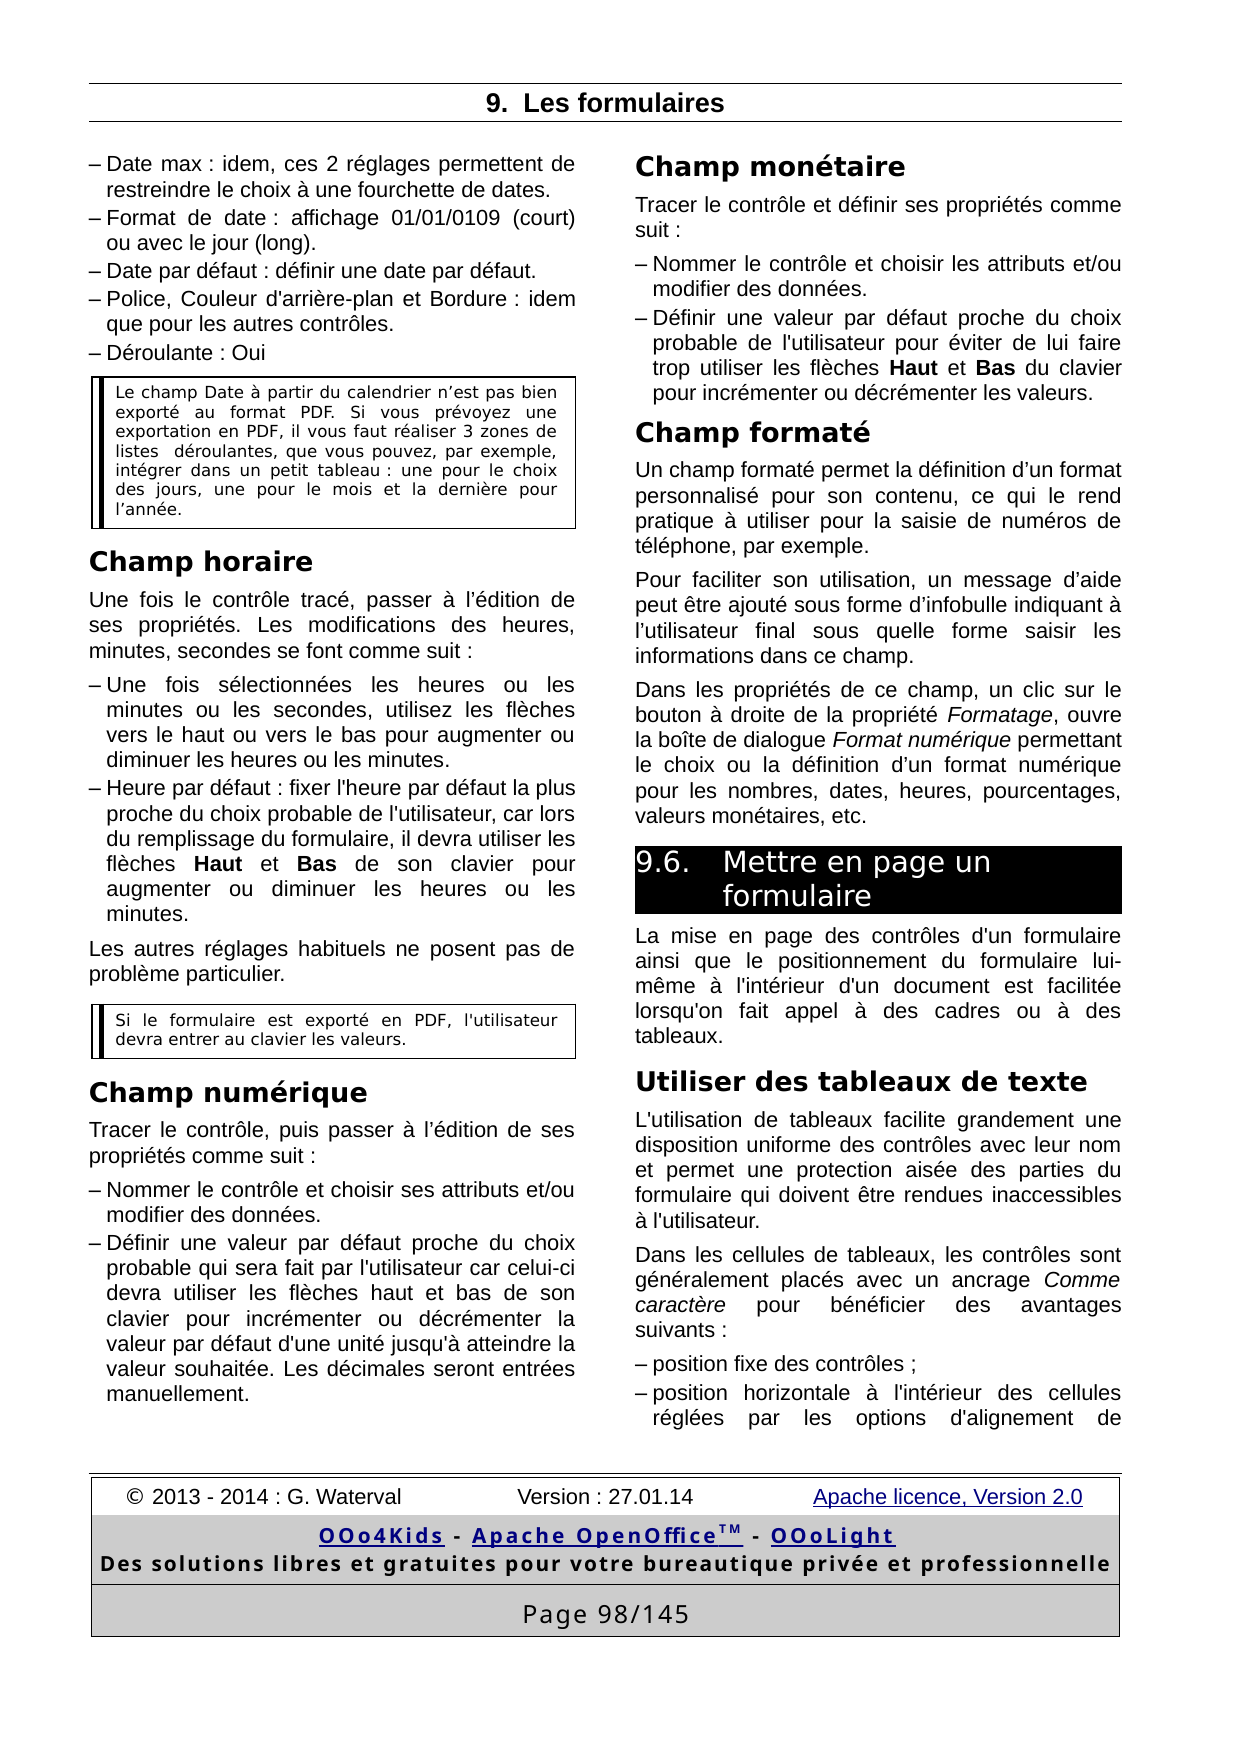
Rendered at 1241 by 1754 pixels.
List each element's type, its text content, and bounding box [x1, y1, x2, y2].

subtitle Utiliser des tableaux de texte [635, 1066, 1122, 1098]
list Date par défaut : définir une date par défaut. [88, 258, 576, 283]
list Une fois sélectionnées les heures ou les minutes ou les secondes, utilisez les flèches vers le haut ou vers le bas pour augmenter ou diminuer les heures ou les minutes. [88, 672, 576, 772]
text Une fois le contrôle tracé, passer à l’édition de ses propriétés. Les modifications des heures, minutes, secondes se font comme suit : [88, 587, 576, 663]
subtitle Champ monétaire [635, 151, 1122, 183]
subtitle Champ horaire [88, 547, 576, 578]
subtitle Mettre en page un formulaire [635, 846, 1122, 914]
list Déroulante : Oui [88, 339, 576, 365]
list Date max : idem, ces 2 réglages permettent de restreindre le choix à une fourchette de dates. [88, 151, 576, 202]
text Tracer le contrôle et définir ses propriétés comme suit : [635, 192, 1122, 242]
table_header Si le formulaire est exporté en PDF, l'utilisateur devra entrer au clavier les valeurs. [104, 1005, 575, 1058]
text Dans les cellules de tableaux, les contrôles sont généralement placés avec un ancrage Comme caractère pour bénéficier des avantages suivants : [635, 1242, 1122, 1342]
list Nommer le contrôle et choisir les attributs et/ou modifier des données. [635, 251, 1122, 301]
list Définir une valeur par défaut proche du choix probable de l'utilisateur pour éviter de lui faire trop utiliser les flèches Haut et Bas du clavier pour incrémenter ou décrémenter les valeurs. [635, 304, 1122, 405]
list Format de date : affichage 01/01/0109 (court) ou avec le jour (long). [88, 205, 576, 255]
text Tracer le contrôle, puis passer à l’édition de ses propriétés comme suit : [88, 1117, 576, 1168]
list Définir une valeur par défaut proche du choix probable qui sera fait par l'utilisateur car celui-ci devra utiliser les flèches haut et bas de son clavier pour incrémenter ou décrémenter la valeur par défaut d'une unité jusqu'à atteindre la valeur souhaitée. Les décimales seront entrées manuellement. [88, 1230, 576, 1406]
list Les autres réglages habituels ne posent pas de problème particulier. [88, 935, 576, 986]
text La mise en page des contrôles d'un formulaire ainsi que le positionnement du formulaire lui-même à l'intérieur d'un document est facilitée lorsqu'on fait appel à des cadres ou à des tableaux. [635, 922, 1122, 1048]
list position fixe des contrôles ; [635, 1351, 1122, 1376]
subtitle Champ numérique [88, 1077, 576, 1108]
text Un champ formaté permet la définition d’un format personnalisé pour son contenu, ce qui le rend pratique à utiliser pour la saisie de numéros de téléphone, par exemple. [635, 457, 1122, 558]
list Heure par défaut : fixer l'heure par défaut la plus proche du choix probable de l'utilisateur, car lors du remplissage du formulaire, il devra utiliser les flèches Haut et Bas de son clavier pour augmenter ou diminuer les heures ou les minutes. [88, 775, 576, 927]
list Nommer le contrôle et choisir ses attributs et/ou modifier des données. [88, 1177, 576, 1227]
list position horizontale à l'intérieur des cellules réglées par les options d'alignement de [635, 1379, 1122, 1430]
table_header Le champ Date à partir du calendrier n’est pas bien exporté au format PDF. Si vous prévoyez une exportation en PDF, il vous faut réaliser 3 zones de listes déroulantes, que vous pouvez, par exemple, intégrer dans un petit tableau : une pour le choix des jours, une pour le mois et la dernière pour l’année. [104, 378, 575, 528]
subtitle Champ formaté [635, 417, 1122, 448]
text Dans les propriétés de ce champ, un clic sur le bouton à droite de la propriété Formatage, ouvre la boîte de dialogue Format numérique permettant le choix ou la définition d’un format numérique pour les nombres, dates, heures, pourcentages, valeurs monétaires, etc. [635, 677, 1122, 828]
text Pour faciliter son utilisation, un message d’aide peut être ajouté sous forme d’infobulle indiquant à l’utilisateur final sous quelle forme saisir les informations dans ce champ. [635, 567, 1122, 668]
text L'utilisation de tableaux facilite grandement une disposition uniforme des contrôles avec leur nom et permet une protection aisée des parties du formulaire qui doivent être rendues inaccessibles à l'utilisateur. [635, 1107, 1122, 1233]
list Police, Couleur d'arrière-plan et Bordure : idem que pour les autres contrôles. [88, 286, 576, 337]
